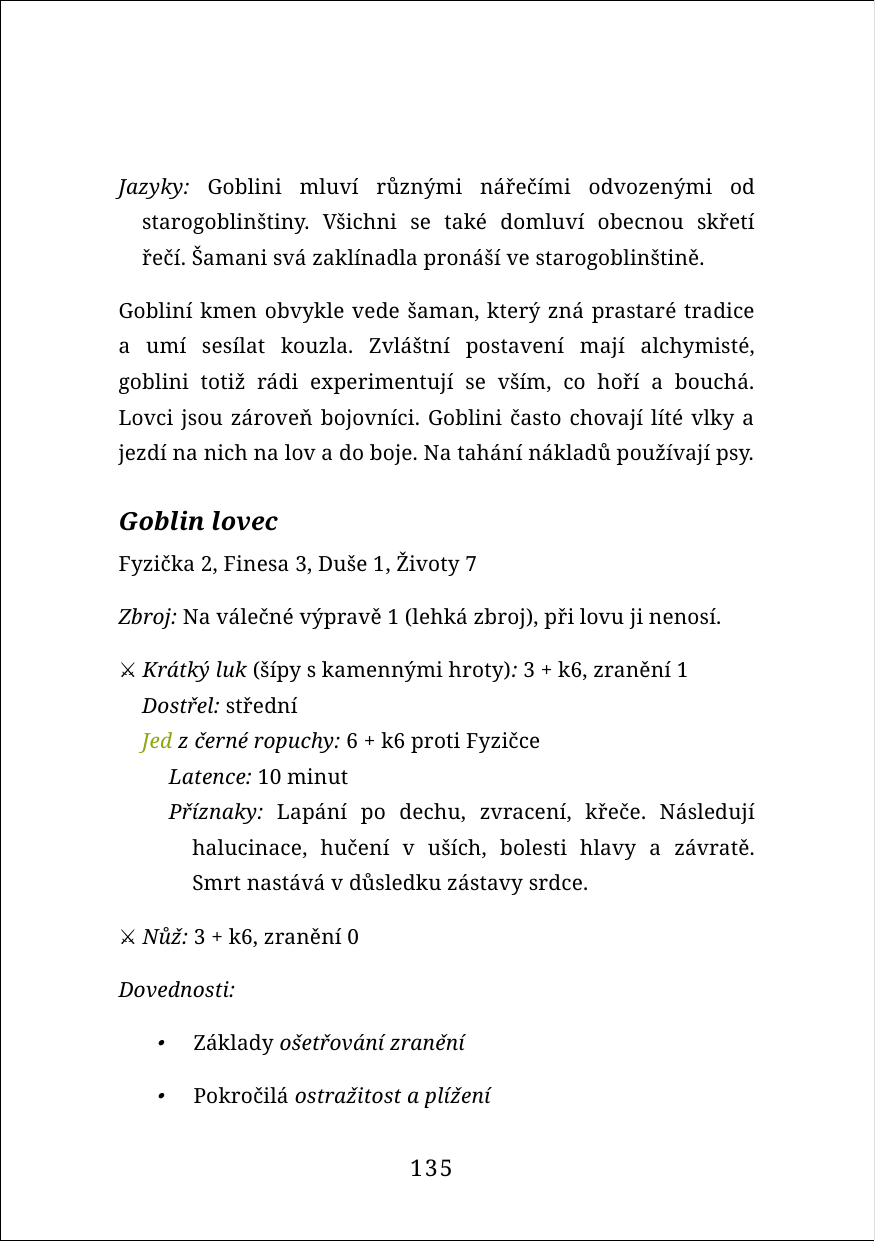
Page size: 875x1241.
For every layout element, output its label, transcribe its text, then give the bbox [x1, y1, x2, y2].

text Jazyky: Goblini mluví různými nářečími odvozenými od starogoblinštiny. Všichni se také domluví obecnou skřetí řečí. Šamani svá zaklínadla pronáší ve starogoblinštině. [118, 172, 756, 271]
text Latence: 10 minut [168, 762, 756, 790]
text Gobliní kmen obvykle vede šaman, který zná prastaré tradice a umí sesílat kouzla. Zvláštní postavení mají alchymisté, goblini totiž rádi experimentují se vším, co hoří a bouchá. Lovci jsou zároveň bojovníci. Goblini často chovají líté vlky a jezdí na nich na lov a do boje. Na tahání nákladů používají psy. [118, 296, 756, 467]
subtitle Goblin lovec [118, 503, 756, 537]
text Dovednosti: [118, 975, 756, 1003]
list Pokročilá ostražitost a plížení [156, 1081, 756, 1110]
text Jed z černé ropuchy: 6 + k6 proti Fyzičce [142, 726, 756, 755]
text ⚔ Nůž: 3 + k6, zranění 0 [118, 922, 756, 950]
text Fyzička 2, Finesa 3, Duše 1, Životy 7 [118, 549, 756, 577]
list Základy ošetřování zranění [156, 1028, 756, 1057]
text Zbroj: Na válečné výpravě 1 (lehká zbroj), při lovu ji nenosí. [118, 602, 756, 631]
text Příznaky: Lapání po dechu, zvracení, křeče. Následují halucinace, hučení v uších, bolesti hlavy a závratě. Smrt nastává v důsledku zástavy srdce. [168, 797, 756, 897]
text ⚔ Krátký luk (šípy s kamennými hroty): 3 + k6, zranění 1 [118, 655, 756, 684]
text Dostřel: střední [142, 691, 756, 719]
